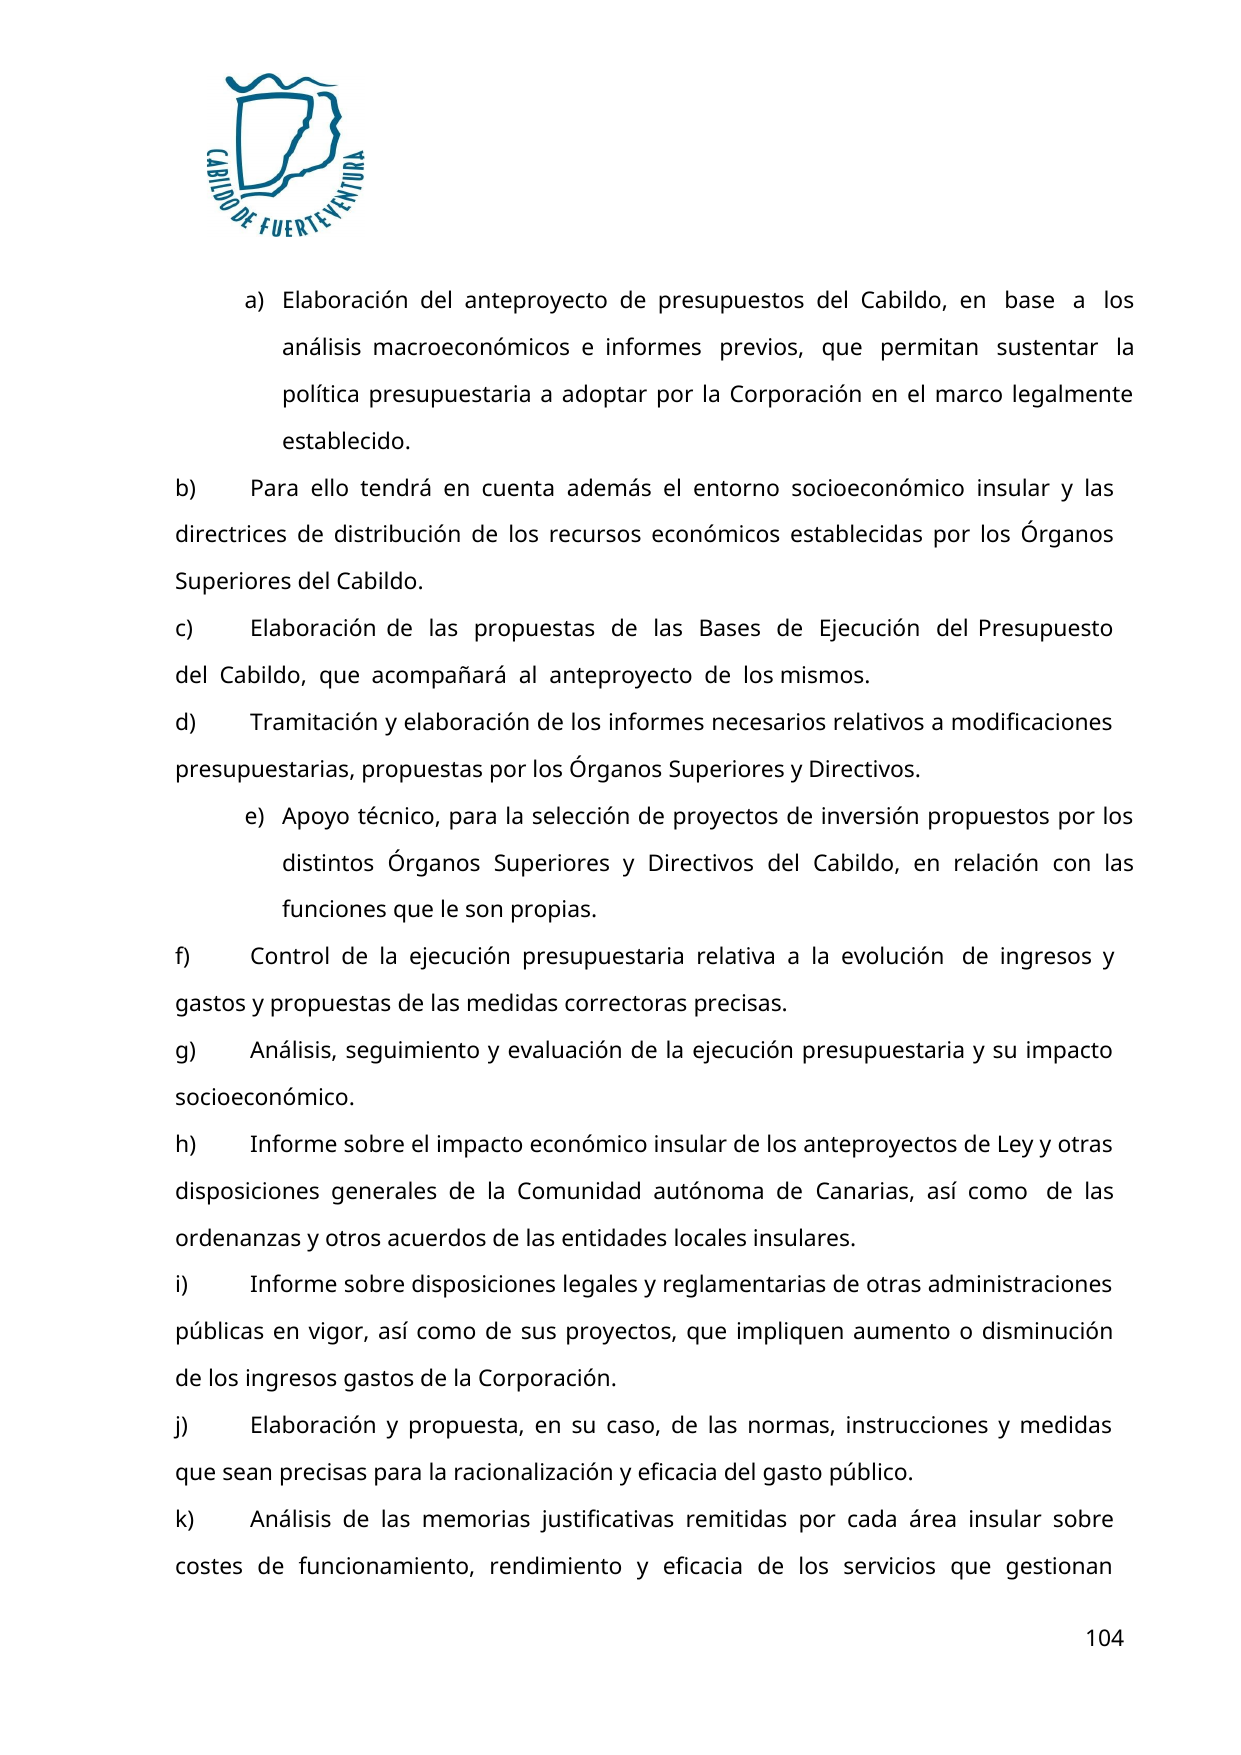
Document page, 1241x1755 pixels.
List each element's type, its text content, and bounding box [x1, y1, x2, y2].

list Análisis de las memorias justificativas remitidas por cada área insular sobre costes de funcionamiento, rendimiento y eficacia de los servicios que gestionan [175, 1503, 1114, 1581]
list Elaboración del anteproyecto de presupuestos del Cabildo, en base a los análisis macroeconómicos e informes previos, que permitan sustentar la política presupuestaria a adoptar por la Corporación en el marco legalmente establecido. [244, 284, 1134, 456]
list Elaboración de las propuestas de las Bases de Ejecución del Presupuesto del Cabildo, que acompañará al anteproyecto de los mismos. [175, 612, 1114, 690]
list Informe sobre el impacto económico insular de los anteproyectos de Ley y otras disposiciones generales de la Comunidad autónoma de Canarias, así como de las ordenanzas y otros acuerdos de las entidades locales insulares. [175, 1128, 1114, 1253]
list Informe sobre disposiciones legales y reglamentarias de otras administraciones públicas en vigor, así como de sus proyectos, que impliquen aumento o disminución de los ingresos gastos de la Corporación. [175, 1268, 1114, 1393]
list Análisis, seguimiento y evaluación de la ejecución presupuestaria y su impacto socioeconómico. [175, 1034, 1114, 1112]
list Control de la ejecución presupuestaria relativa a la evolución de ingresos y gastos y propuestas de las medidas correctoras precisas. [175, 940, 1114, 1018]
list Para ello tendrá en cuenta además el entorno socioeconómico insular y las directrices de distribución de los recursos económicos establecidas por los Órganos Superiores del Cabildo. [175, 472, 1114, 597]
list Apoyo técnico, para la selección de proyectos de inversión propuestos por los distintos Órganos Superiores y Directivos del Cabildo, en relación con las funciones que le son propias. [244, 800, 1134, 925]
list Tramitación y elaboración de los informes necesarios relativos a modificaciones presupuestarias, propuestas por los Órganos Superiores y Directivos. [175, 706, 1114, 784]
list Elaboración y propuesta, en su caso, de las normas, instrucciones y medidas que sean precisas para la racionalización y eficacia del gasto público. [175, 1409, 1114, 1487]
